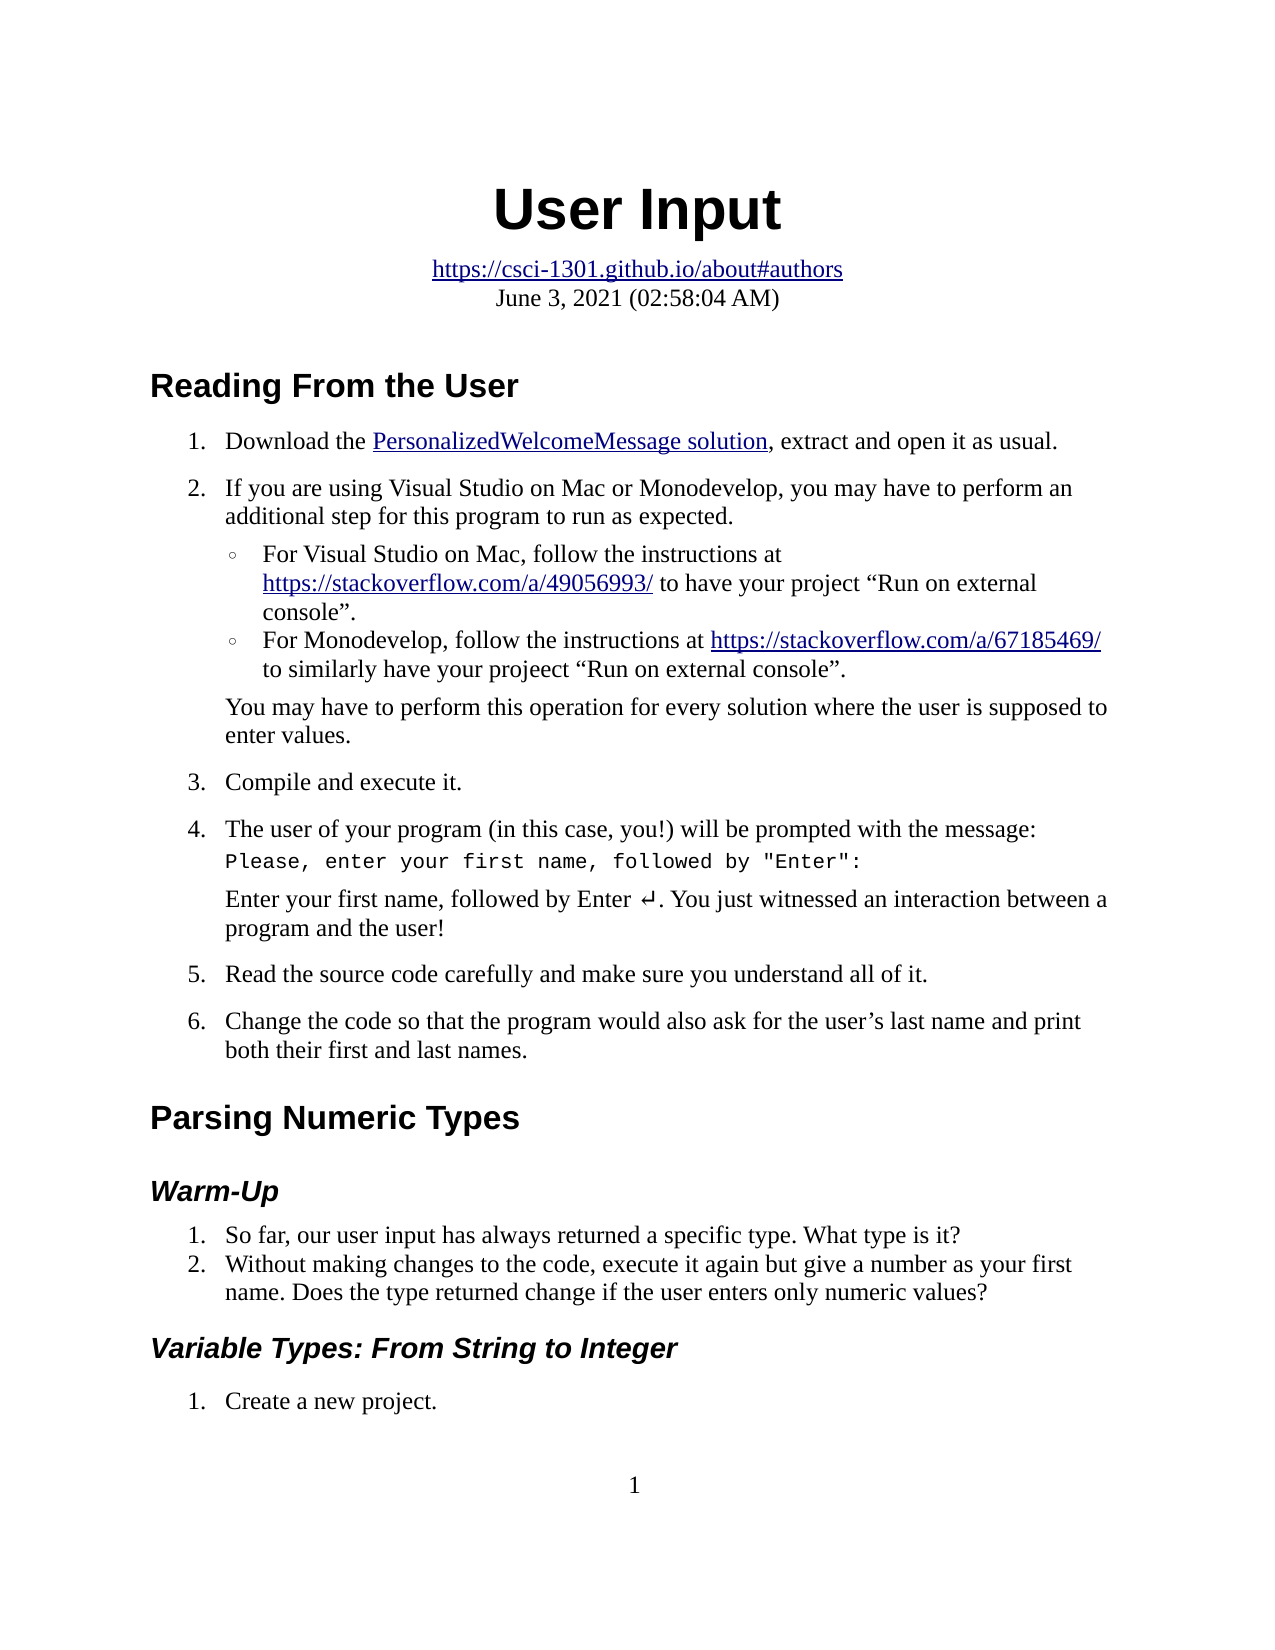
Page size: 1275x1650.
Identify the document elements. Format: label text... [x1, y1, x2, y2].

list Read the source code carefully and make sure you understand all of it. [187, 959, 1125, 988]
subtitle Variable Types: From String to Integer [150, 1331, 1125, 1365]
list Create a new project. [187, 1386, 1125, 1415]
list Enter your first name, followed by Enter ↵. You just witnessed an interaction between a program and the user! [187, 884, 1125, 942]
title User Input [150, 175, 1125, 242]
subtitle Warm-Up [150, 1174, 1125, 1207]
text https://csci-1301.github.io/about#authors [150, 254, 1125, 283]
list Please, enter your first name, followed by "Enter": [187, 852, 1125, 875]
list Without making changes to the code, execute it again but give a number as your first name. Does the type returned change if the user enters only numeric values? [187, 1249, 1125, 1306]
list If you are using Visual Studio on Mac or Monodevelop, you may have to perform an additional step for this program to run as expected. [187, 473, 1125, 530]
list For Visual Studio on Mac, follow the instructions at https://stackoverflow.com/a/49056993/ to have your project “Run on external console”. [225, 539, 1125, 625]
subtitle Parsing Numeric Types [150, 1098, 1125, 1136]
list Compile and execute it. [187, 767, 1125, 796]
list For Monodevelop, follow the instructions at https://stackoverflow.com/a/67185469/ to similarly have your projeect “Run on external console”. [225, 625, 1125, 683]
list You may have to perform this operation for every solution where the user is supposed to enter values. [187, 692, 1125, 749]
subtitle Reading From the User [150, 366, 1125, 404]
list So far, our user input has always returned a specific type. What type is it? [187, 1220, 1125, 1249]
list Change the code so that the program would also ask for the user’s last name and print both their first and last names. [187, 1006, 1125, 1064]
list Download the PersonalizedWelcomeMessage solution, extract and open it as usual. [187, 426, 1125, 455]
text June 3, 2021 (02:58:04 AM) [150, 283, 1125, 312]
list The user of your program (in this case, you!) will be prompted with the message: [187, 814, 1125, 843]
